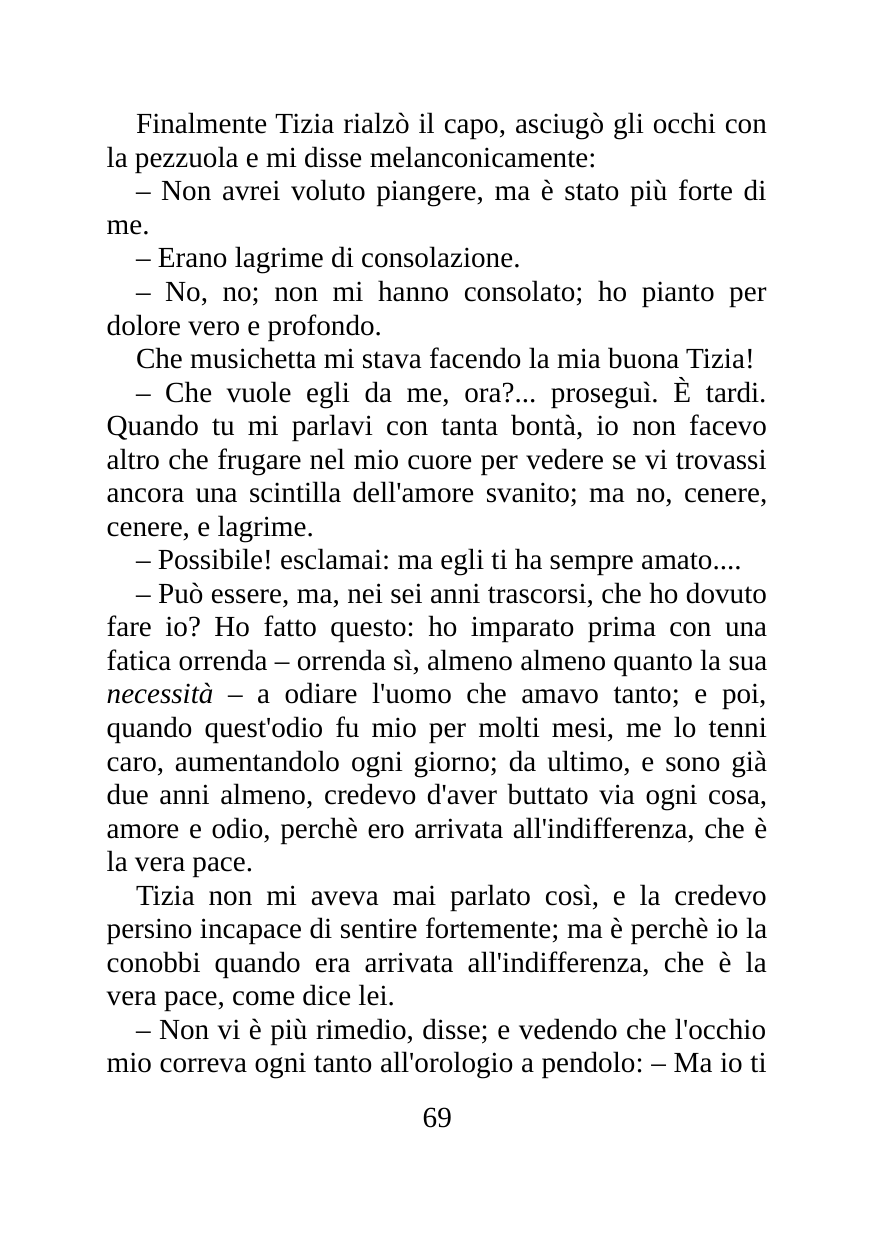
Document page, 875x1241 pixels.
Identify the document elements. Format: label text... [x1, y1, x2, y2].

text Che musichetta mi stava facendo la mia buona Tizia! [106, 341, 768, 375]
text ‒ Può essere, ma, nei sei anni trascorsi, che ho dovuto fare io? Ho fatto questo: ho imparato prima con una fatica orrenda ‒ orrenda sì, almeno almeno quanto la sua necessità ‒ a odiare l'uomo che amavo tanto; e poi, quando quest'odio fu mio per molti mesi, me lo tenni caro, aumentandolo ogni giorno; da ultimo, e sono già due anni almeno, credevo d'aver buttato via ogni cosa, amore e odio, perchè ero arrivata all'indifferenza, che è la vera pace. [106, 576, 768, 878]
text Finalmente Tizia rialzò il capo, asciugò gli occhi con la pezzuola e mi disse melanconicamente: [106, 106, 768, 173]
text Tizia non mi aveva mai parlato così, e la credevo persino incapace di sentire fortemente; ma è perchè io la conobbi quando era arrivata all'indifferenza, che è la vera pace, come dice lei. [106, 878, 768, 1012]
text ‒ Che vuole egli da me, ora?... proseguì. È tardi. Quando tu mi parlavi con tanta bontà, io non facevo altro che frugare nel mio cuore per vedere se vi trovassi ancora una scintilla dell'amore svanito; ma no, cenere, cenere, e lagrime. [106, 375, 768, 542]
text ‒ Non avrei voluto piangere, ma è stato più forte di me. [106, 173, 768, 241]
text ‒ Possibile! esclamai: ma egli ti ha sempre amato.... [106, 542, 768, 576]
text ‒ Non vi è più rimedio, disse; e vedendo che l'occhio mio correva ogni tanto all'orologio a pendolo: ‒ Ma io ti [106, 1012, 768, 1079]
text ‒ No, no; non mi hanno consolato; ho pianto per dolore vero e profondo. [106, 274, 768, 341]
text ‒ Erano lagrime di consolazione. [106, 241, 768, 274]
